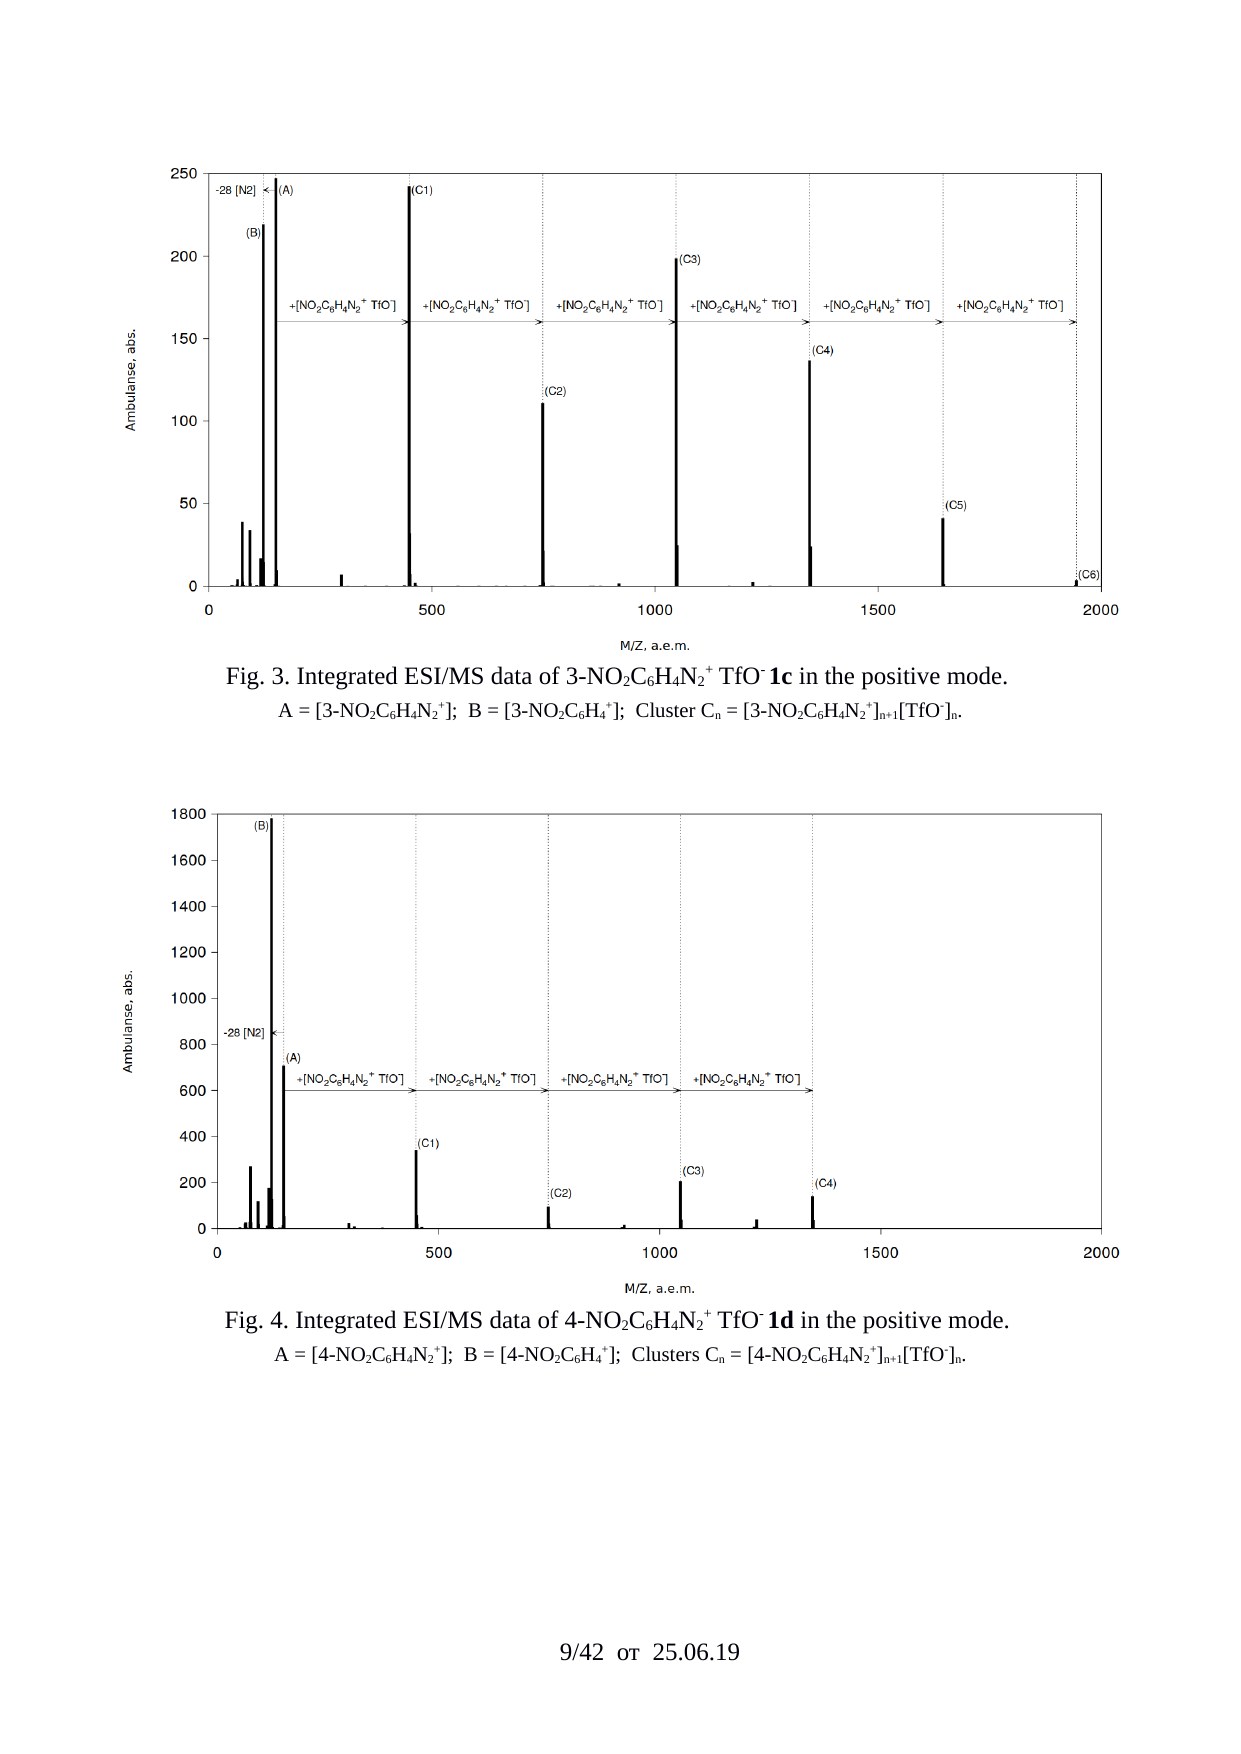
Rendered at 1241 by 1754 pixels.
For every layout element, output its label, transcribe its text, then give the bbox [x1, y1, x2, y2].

text A = [3-NO2C6H4N2+]; B = [3-NO2C6H4+]; Cluster Cn = [3-NO2C6H4N2+]n+1[TfO-]n. [118, 698, 1122, 722]
text A = [4-NO2C6H4N2+]; B = [4-NO2C6H4+]; Clusters Cn = [4-NO2C6H4N2+]n+1[TfO-]n. [118, 1342, 1122, 1366]
text Fig. 4. Integrated ESI/MS data of 4-NO2C6H4N2+ TfO- 1d in the positive mode. [118, 1305, 1122, 1334]
picture [118, 163, 1123, 653]
text Fig. 3. Integrated ESI/MS data of 3-NO2C6H4N2+ TfO- 1c in the positive mode. [118, 661, 1122, 689]
picture [118, 803, 1123, 1297]
